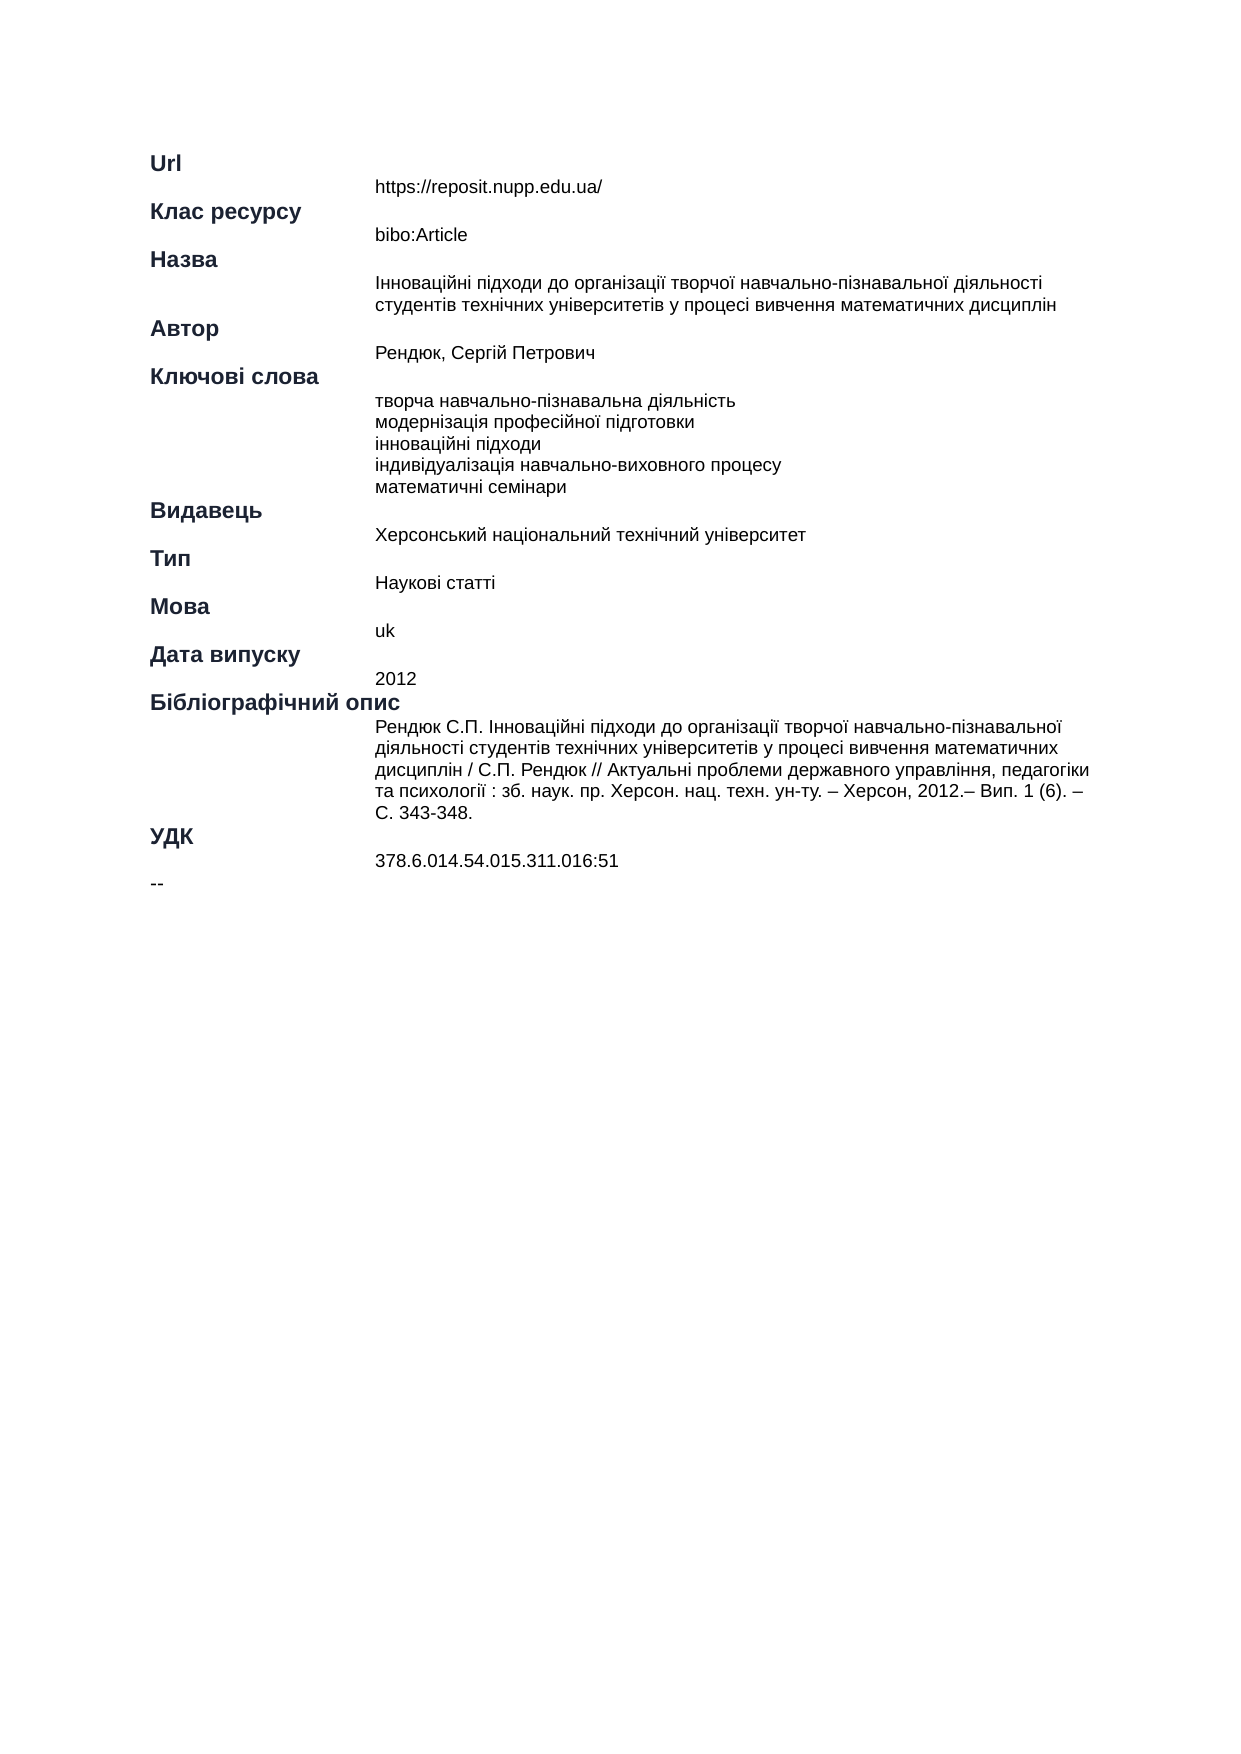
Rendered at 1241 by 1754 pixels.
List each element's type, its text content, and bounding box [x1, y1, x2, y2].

text модернізація професійної підготовки [375, 411, 1090, 433]
text інноваційні підходи [375, 433, 1090, 454]
text Ключові слова [150, 363, 1090, 389]
text Тип [150, 545, 1090, 572]
text Рендюк, Сергій Петрович [375, 342, 1090, 363]
text індивідуалізація навчально-виховного процесу [375, 454, 1090, 476]
text https://reposit.nupp.edu.ua/ [375, 176, 1090, 198]
text Автор [150, 315, 1090, 342]
text УДК [150, 823, 1090, 849]
text Назва [150, 246, 1090, 272]
text Рендюк С.П. Інноваційні підходи до організації творчої навчально-пізнавальної діяльності студентів технічних університетів у процесі вивчення математичних дисциплін / С.П. Рендюк // Актуальні проблеми державного управління, педагогіки та психології : зб. наук. пр. Херсон. нац. техн. ун-ту. – Херсон, 2012.– Вип. 1 (6). – С. 343-348. [375, 715, 1090, 823]
text 2012 [375, 667, 1090, 689]
text Бібліографічний опис [150, 689, 1090, 715]
text bibo:Article [375, 224, 1090, 246]
text Клас ресурсу [150, 198, 1090, 224]
text Мова [150, 593, 1090, 619]
text Херсонський національний технічний університет [375, 524, 1090, 545]
text математичні семінари [375, 476, 1090, 497]
text Інноваційні підходи до організації творчої навчально-пізнавальної діяльності студентів технічних університетів у процесі вивчення математичних дисциплін [375, 272, 1090, 315]
text Url [150, 150, 1090, 176]
text Дата випуску [150, 641, 1090, 667]
text -- [150, 871, 1090, 895]
text Видавець [150, 497, 1090, 524]
text uk [375, 619, 1090, 641]
text 378.6.014.54.015.311.016:51 [375, 849, 1090, 871]
text Наукові статті [375, 572, 1090, 593]
text творча навчально-пізнавальна діяльність [375, 389, 1090, 411]
